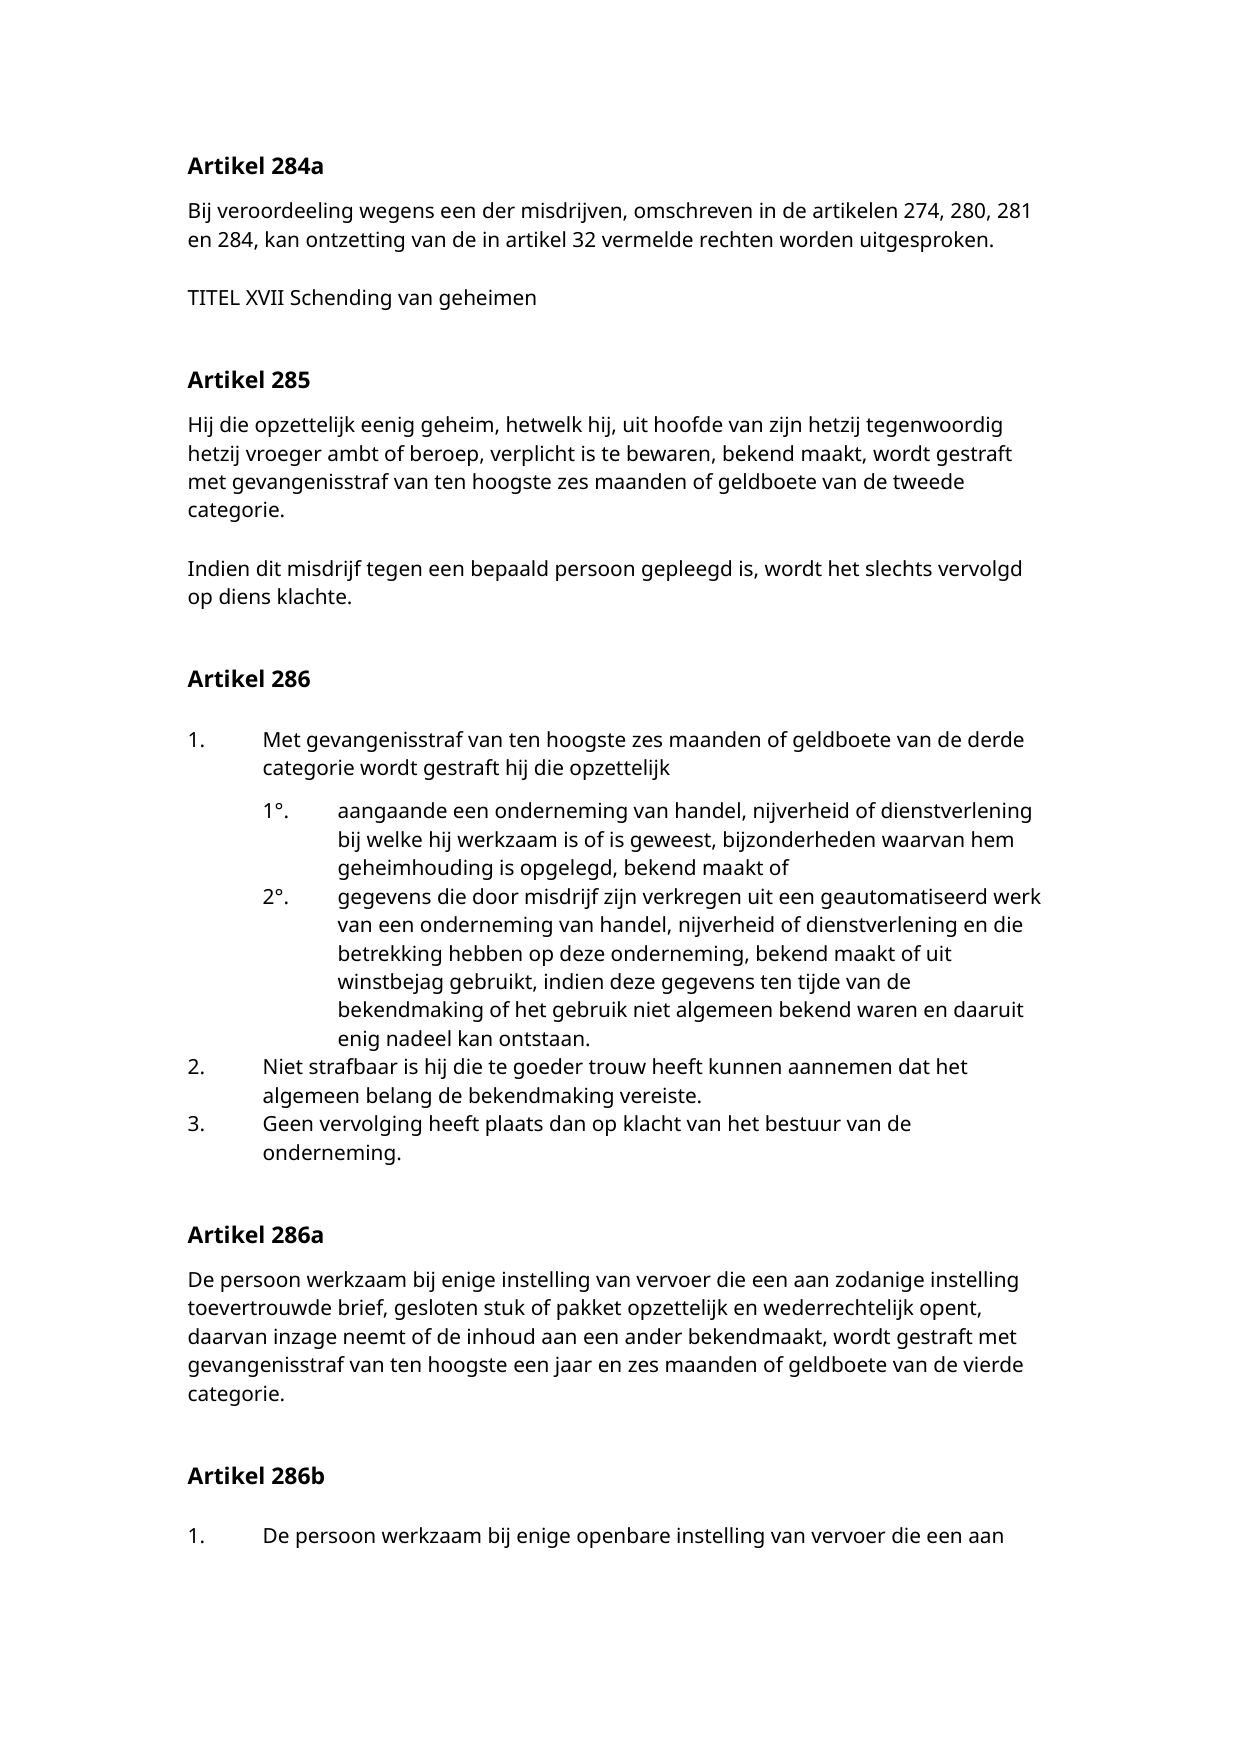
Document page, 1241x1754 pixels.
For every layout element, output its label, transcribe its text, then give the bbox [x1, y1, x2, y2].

subtitle Artikel 286b [187, 1460, 1053, 1491]
list gegevens die door misdrijf zijn verkregen uit een geautomatiseerd werk van een onderneming van handel, nijverheid of dienstverlening en die betrekking hebben op deze onderneming, bekend maakt of uit winstbejag gebruikt, indien deze gegevens ten tijde van de bekendmaking of het gebruik niet algemeen bekend waren en daaruit enig nadeel kan ontstaan. [262, 882, 1053, 1052]
text Bij veroordeeling wegens een der misdrijven, omschreven in de artikelen 274, 280, 281 en 284, kan ontzetting van de in artikel 32 vermelde rechten worden uitgesproken. [187, 196, 1053, 253]
list Geen vervolging heeft plaats dan op klacht van het bestuur van de onderneming. [187, 1109, 1053, 1166]
subtitle Artikel 285 [187, 364, 1053, 395]
list De persoon werkzaam bij enige openbare instelling van vervoer die een aan [187, 1521, 1053, 1549]
text De persoon werkzaam bij enige instelling van vervoer die een aan zodanige instelling toevertrouwde brief, gesloten stuk of pakket opzettelijk en wederrechtelijk opent, daarvan inzage neemt of de inhoud aan een ander bekendmaakt, wordt gestraft met gevangenisstraf van ten hoogste een jaar en zes maanden of geldboete van de vierde categorie. [187, 1265, 1053, 1407]
list aangaande een onderneming van handel, nijverheid of dienstverlening bij welke hij werkzaam is of is geweest, bijzonderheden waarvan hem geheimhouding is opgelegd, bekend maakt of [262, 797, 1053, 882]
subtitle Artikel 286 [187, 663, 1053, 695]
subtitle Artikel 284a [187, 150, 1053, 181]
subtitle TITEL XVII Schending van geheimen [187, 283, 1053, 312]
list Met gevangenisstraf van ten hoogste zes maanden of geldboete van de derde categorie wordt gestraft hij die opzettelijk [187, 725, 1053, 782]
list Niet strafbaar is hij die te goeder trouw heeft kunnen aannemen dat het algemeen belang de bekendmaking vereiste. [187, 1052, 1053, 1109]
subtitle Artikel 286a [187, 1219, 1053, 1250]
text Indien dit misdrijf tegen een bepaald persoon gepleegd is, wordt het slechts vervolgd op diens klachte. [187, 554, 1053, 611]
text Hij die opzettelijk eenig geheim, hetwelk hij, uit hoofde van zijn hetzij tegenwoordig hetzij vroeger ambt of beroep, verplicht is te bewaren, bekend maakt, wordt gestraft met gevangenisstraf van ten hoogste zes maanden of geldboete van de tweede categorie. [187, 410, 1053, 524]
